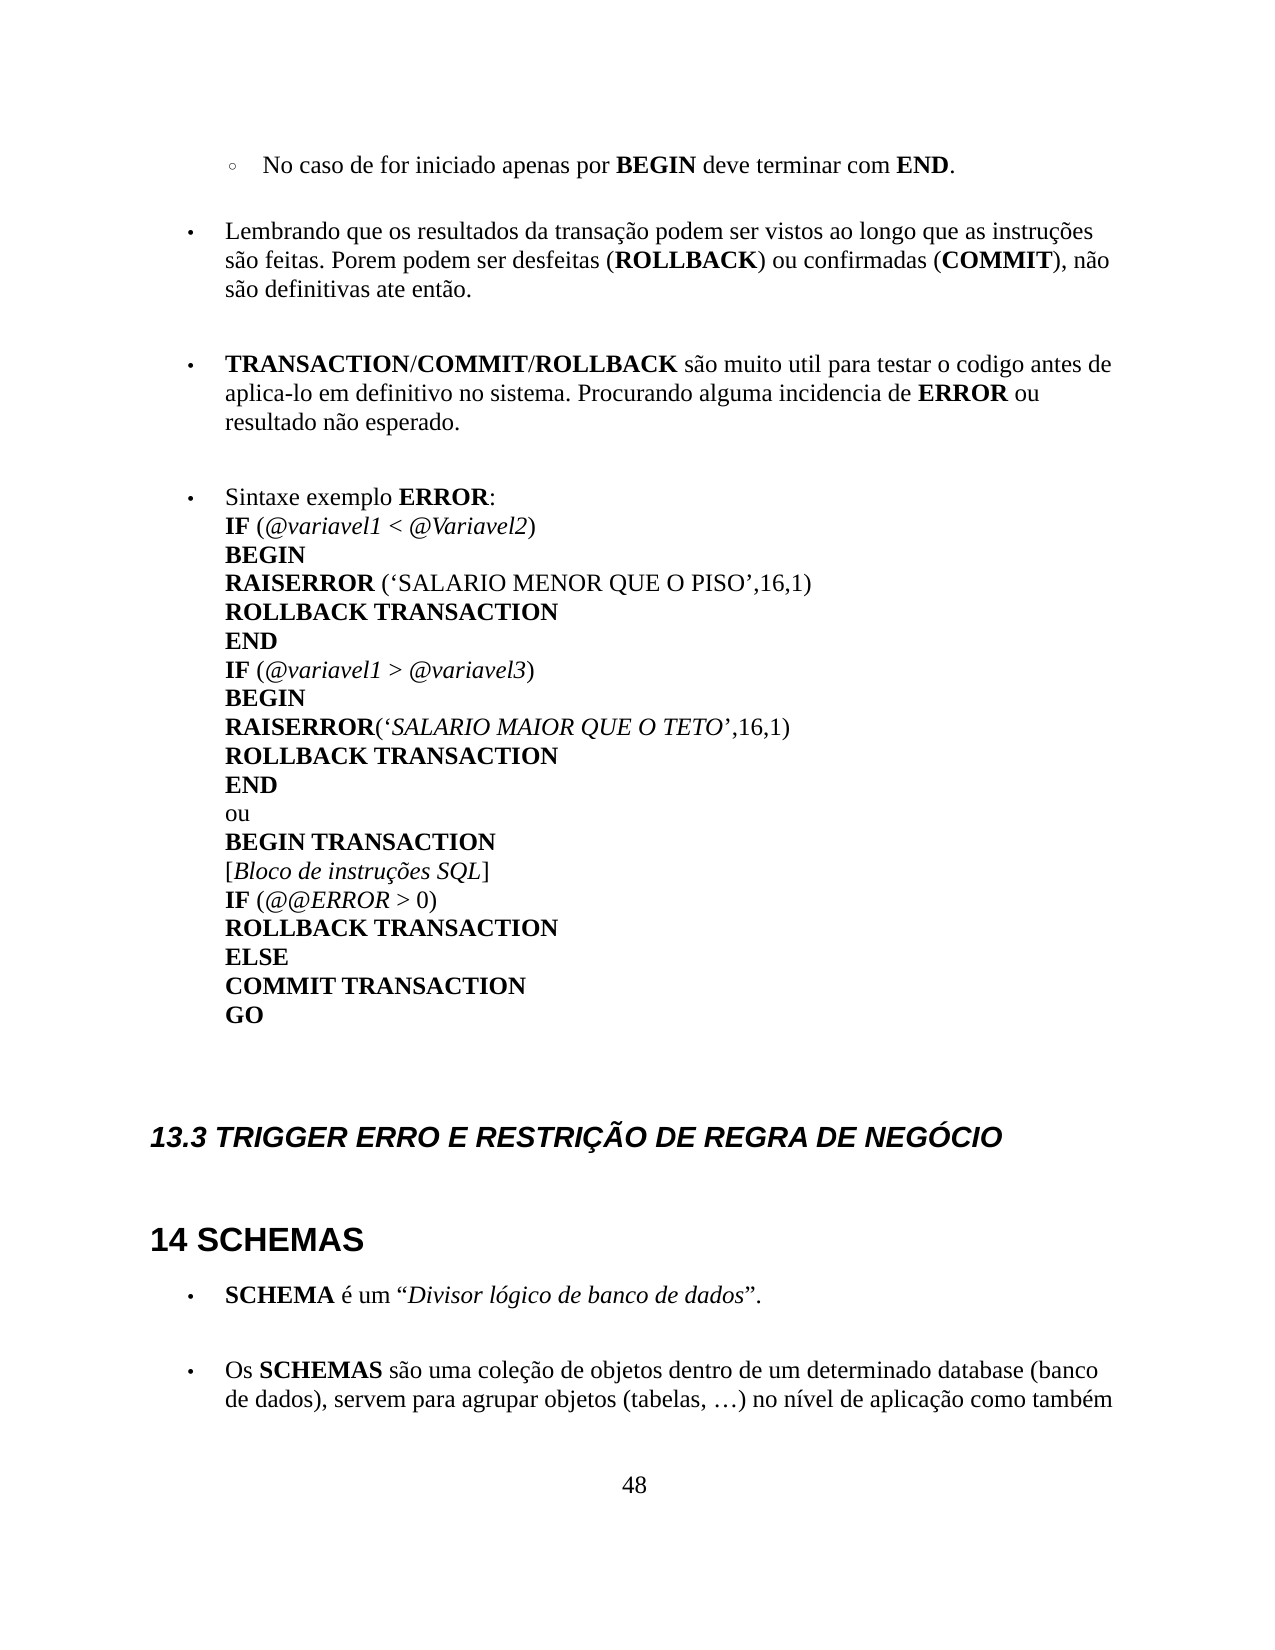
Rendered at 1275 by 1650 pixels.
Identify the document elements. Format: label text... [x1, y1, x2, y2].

list TRANSACTION/COMMIT/ROLLBACK são muito util para testar o codigo antes de aplica-lo em definitivo no sistema. Procurando alguma incidencia de ERROR ou resultado não esperado. [187, 349, 1125, 464]
subtitle 13.3 TRIGGER ERRO E RESTRIÇÃO DE REGRA DE NEGÓCIO [150, 1120, 1125, 1153]
list SCHEMA é um “Divisor lógico de banco de dados”. [187, 1280, 1125, 1337]
list Sintaxe exemplo ERROR: IF (@variavel1 < @Variavel2) BEGIN RAISERROR (‘SALARIO MENOR QUE O PISO’,16,1) ROLLBACK TRANSACTION END IF (@variavel1 > @variavel3) BEGIN RAISERROR(‘SALARIO MAIOR QUE O TETO’,16,1) ROLLBACK TRANSACTION END ou BEGIN TRANSACTION [Bloco de instruções SQL] IF (@@ERROR > 0) ROLLBACK TRANSACTION ELSE COMMIT TRANSACTION GO [187, 482, 1125, 1057]
subtitle 14 SCHEMAS [150, 1220, 1125, 1258]
list Os SCHEMAS são uma coleção de objetos dentro de um determinado database (banco de dados), servem para agrupar objetos (tabelas, …) no nível de aplicação como também [187, 1355, 1125, 1413]
list Lembrando que os resultados da transação podem ser vistos ao longo que as instruções são feitas. Porem podem ser desfeitas (ROLLBACK) ou confirmadas (COMMIT), não são definitivas ate então. [187, 216, 1125, 331]
list No caso de for iniciado apenas por BEGIN deve terminar com END. [225, 150, 1125, 207]
